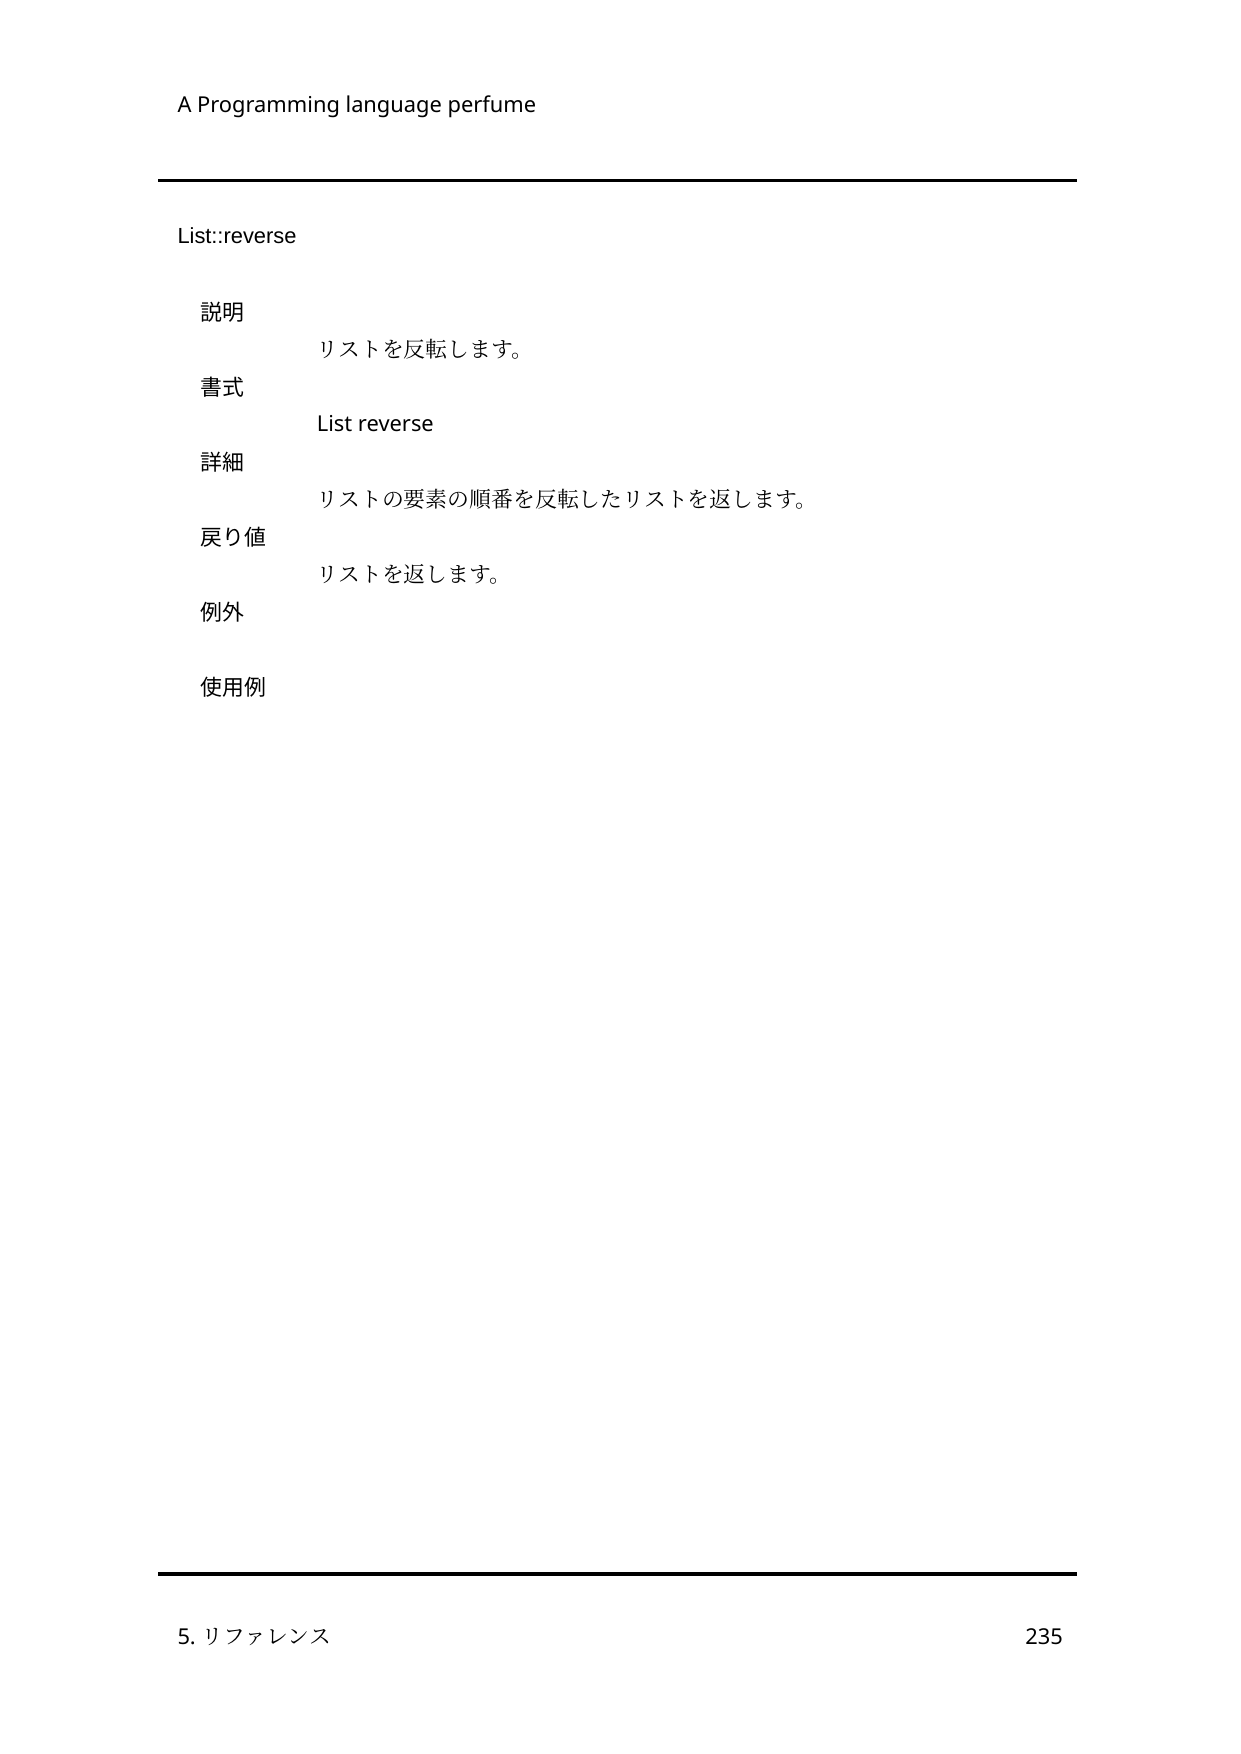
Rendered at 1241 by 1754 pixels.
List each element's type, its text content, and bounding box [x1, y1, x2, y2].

table_cell 詳細 [200, 442, 317, 517]
table_cell 書式 [200, 367, 317, 442]
subtitle List::reverse [177, 217, 1063, 254]
table_cell [317, 667, 1063, 742]
table_cell リストの要素の順番を反転したリストを返します。 [317, 442, 1063, 517]
table_cell 使用例 [200, 667, 317, 742]
table_header リストを反転します。 [317, 292, 1063, 367]
table_header 説明 [200, 292, 317, 367]
table_cell List reverse [317, 367, 1063, 442]
table_cell リストを返します。 [317, 517, 1063, 592]
table_cell [317, 592, 1063, 667]
table_cell 例外 [200, 592, 317, 667]
table_cell 戻り値 [200, 517, 317, 592]
